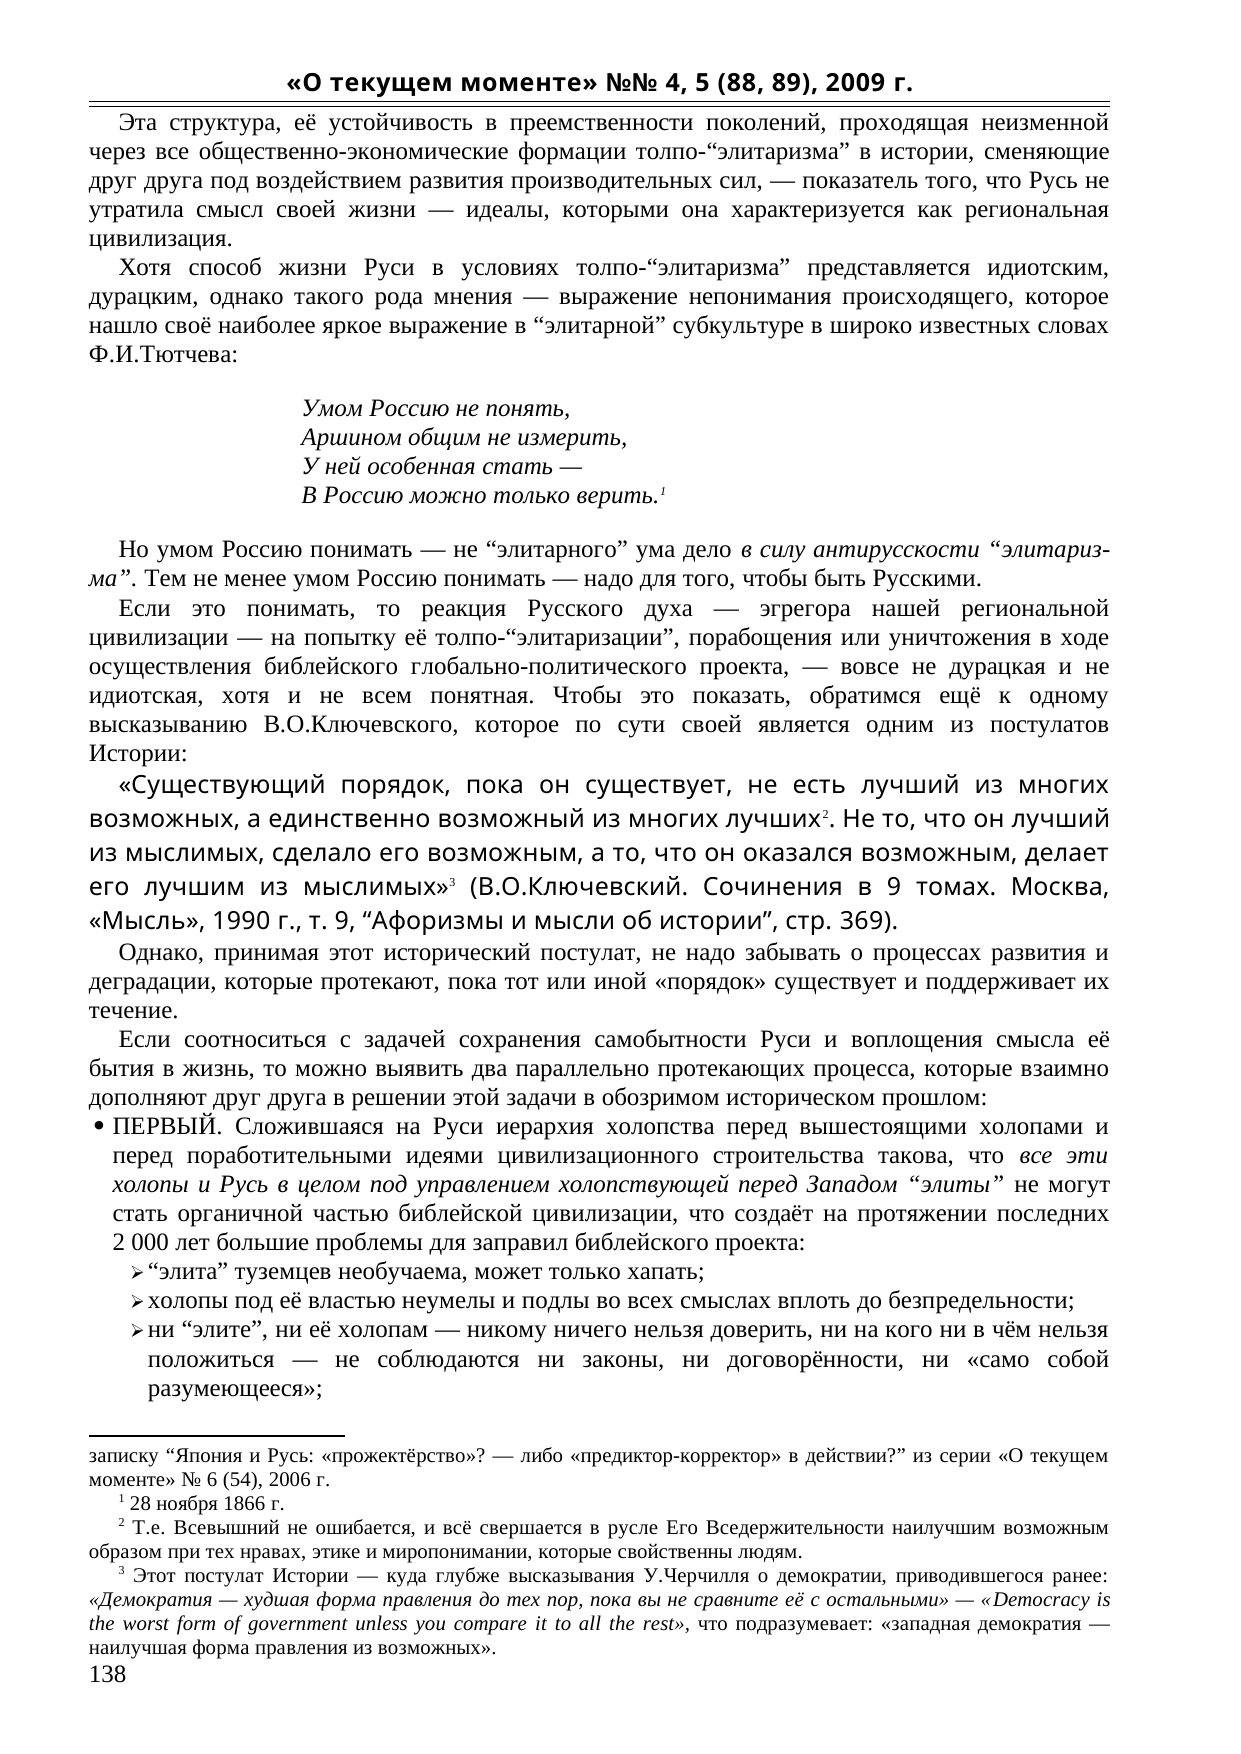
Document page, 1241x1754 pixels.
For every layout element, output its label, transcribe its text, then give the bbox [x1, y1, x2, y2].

list холопы под её властью неумелы и подлы во всех смыслах вплоть до безпредельности; [130, 1285, 1110, 1314]
text Если это понимать, то реакция Русского духа — эгрегора нашей региональной цивилизации — на попытку её толпо-“элитаризации”, порабощения или уничтожения в ходе осуществления библейского глобально-политического проекта, — вовсе не дурацкая и не идиотская, хотя и не всем понятная. Чтобы это показать, обратимся ещё к одному высказыванию В.О.Ключевского, которое по сути своей является одним из постулатов Истории: [89, 592, 1110, 767]
text 28 ноября 1866 г. [89, 1491, 1110, 1515]
text Умом Россию не понять, Аршином общим не измерить, У ней особенная стать — В Россию можно только верить. [301, 393, 1110, 509]
list “элита” туземцев необучаема, может только хапать; [130, 1256, 1110, 1285]
list ни “элите”, ни её холопам — никому ничего нельзя доверить, ни на кого ни в чём нельзя положиться — не соблюдаются ни законы, ни договорённости, ни «само собой разумеющееся»; [130, 1314, 1110, 1402]
text Однако, принимая этот исторический постулат, не надо забывать о процессах развития и деградации, которые протекают, пока тот или иной «порядок» существует и поддерживает их течение. [89, 937, 1110, 1024]
text Хотя способ жизни Руси в условиях толпо-“элитаризма” представляется идиотским, дурацким, однако такого рода мнения — выражение непонимания происходящего, которое нашло своё наиболее яркое выражение в “элитарной” субкультуре в широко известных словах Ф.И.Тютчева: [89, 252, 1110, 368]
text Но умом Россию понимать — не “элитарного” ума дело в силу антирусскости “элита­риз­ма”. Тем не менее умом Россию понимать — надо для того, чтобы быть Русскими. [89, 534, 1110, 592]
text Т.е. Всевышний не ошибается, и всё свершается в русле Его Вседержительности наилучшим возможным образом при тех нравах, этике и миропонимании, которые свойственны людям. [89, 1515, 1110, 1563]
text Этот постулат Истории — куда глубже высказывания У.Черчилля о демократии, приводившегося ранее: «Демократия — худшая форма правления до тех пор, пока вы не сравните её с остальными» — «Democracy is the worst form of government unless you compare it to all the rest», что подразумевает: «западная демократия — наилучшая форма правления из возможных». [89, 1563, 1110, 1659]
list ПЕРВЫЙ. Сложившаяся на Руси иерархия холопства перед вышестоящими холопами и перед поработительными идеями цивилизационного строительства такова, что все эти холопы и Русь в целом под управлением холопствующей перед Западом “элиты” не могут стать органичной частью библейской цивилизации, что создаёт на протяжении последних 2 000 лет большие проблемы для заправил библейского проекта: [94, 1111, 1110, 1256]
text записку “Япония и Русь: «прожектёрство»? — либо «предиктор-корректор» в действии?” из серии «О текущем моменте» № 6 (54), 2006 г. [89, 1442, 1110, 1491]
text Если соотноситься с задачей сохранения самобытности Руси и воплощения смысла её бытия в жизнь, то можно выявить два параллельно протекающих процесса, которые взаимно дополняют друг друга в решении этой задачи в обозримом историческом прошлом: [89, 1024, 1110, 1111]
text «Существующий порядок, пока он существует, не есть лучший из многих возможных, а единственно возможный из многих лучших. Не то, что он лучший из мыслимых, сделало его возможным, а то, что он оказался возможным, делает его лучшим из мыслимых» (В.О.Ключевский. Сочинения в 9 томах. Москва, «Мысль», 1990 г., т. 9, “Афоризмы и мысли об истории”, стр. 369). [89, 767, 1110, 937]
text Эта структура, её устойчивость в преемственности поколений, проходящая неизменной через все общественно-экономические формации толпо-“элитаризма” в истории, сменяющие друг друга под воздействием развития производительных сил, — показатель того, что Русь не утратила смысл своей жизни — идеалы, которыми она характеризуется как региональная цивилизация. [89, 107, 1110, 252]
